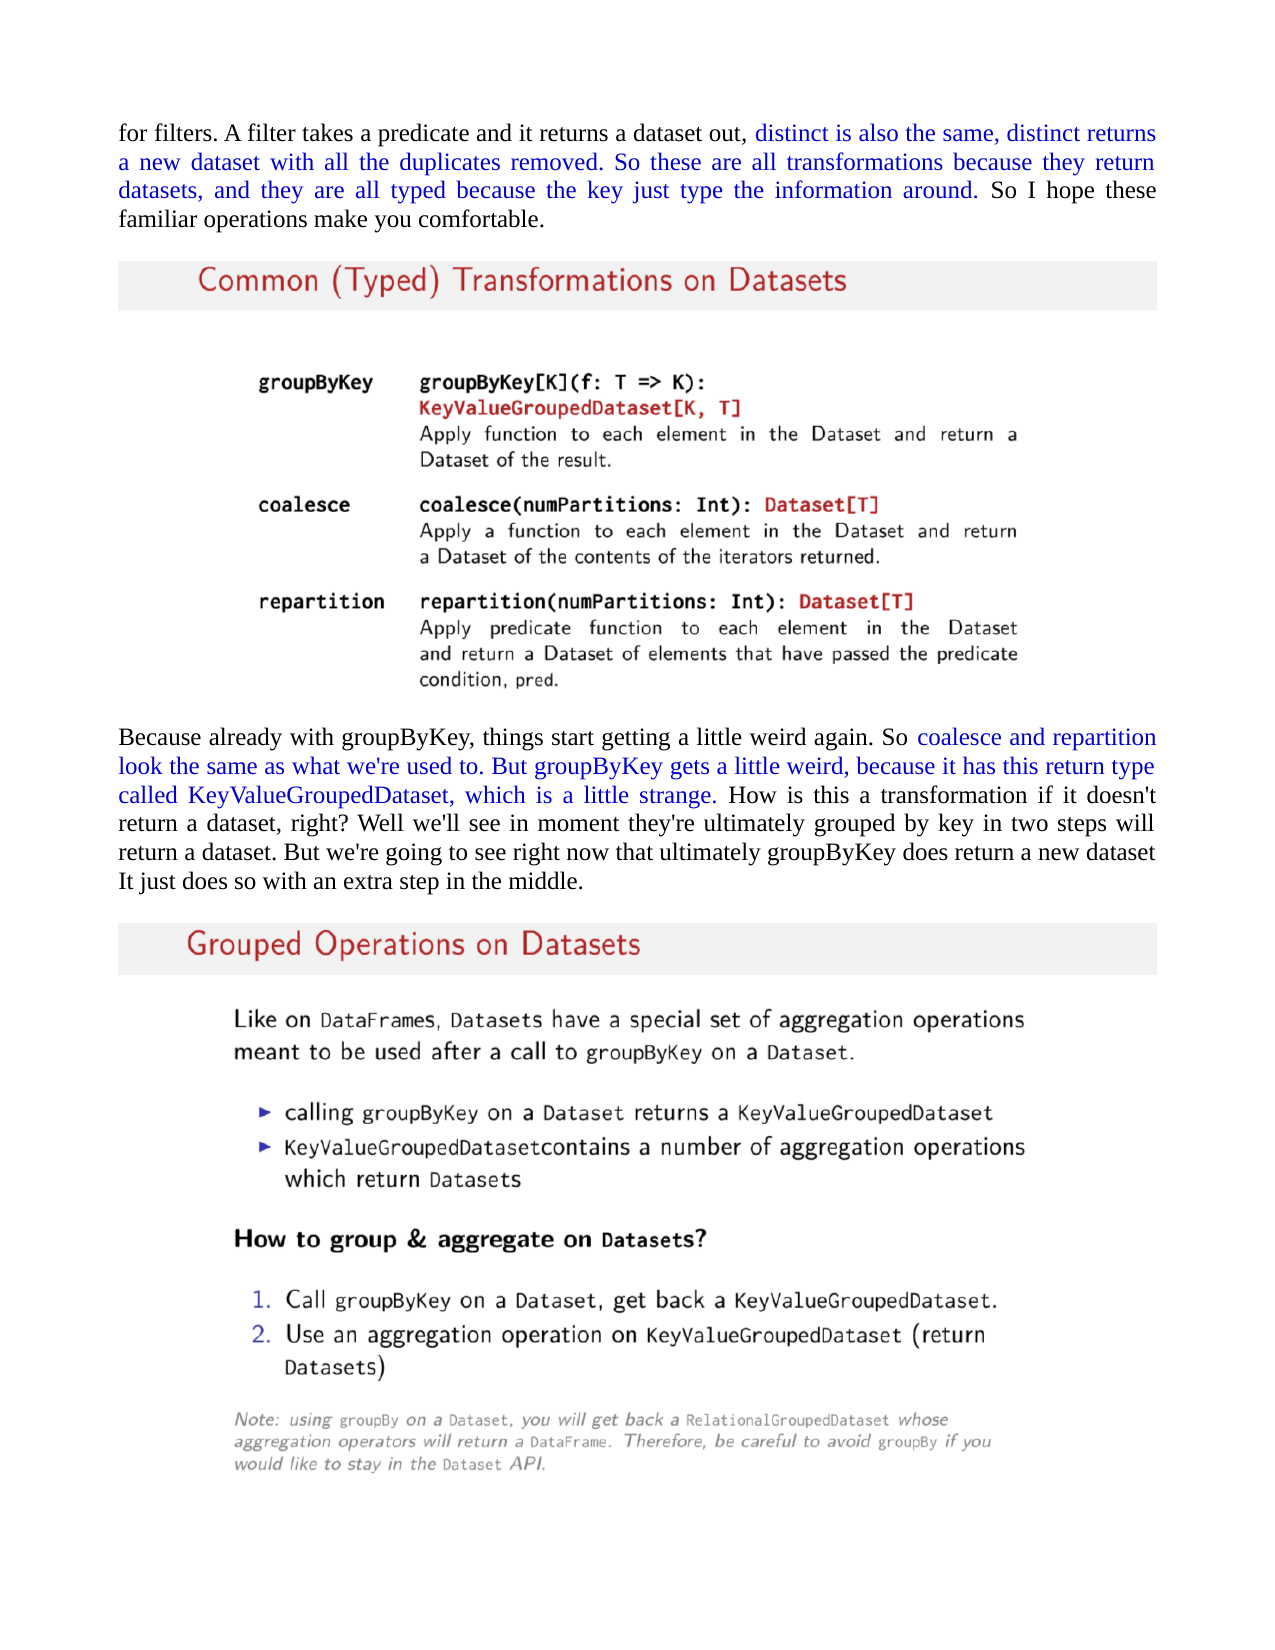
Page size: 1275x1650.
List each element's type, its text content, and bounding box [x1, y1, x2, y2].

text Because already with groupByKey, things start getting a little weird again. So coalesce and repartition look the same as what we're used to. But groupByKey gets a little weird, because it has this return type called KeyValueGroupedDataset, which is a little strange. How is this a transformation if it doesn't return a dataset, right? Well we'll see in moment they're ultimately grouped by key in two steps will return a dataset. But we're going to see right now that ultimately groupByKey does return a new dataset It just does so with an extra step in the middle. [118, 722, 1157, 895]
picture [118, 261, 1157, 694]
text for filters. A filter takes a predicate and it returns a dataset out, distinct is also the same, distinct returns a new dataset with all the duplicates removed. So these are all transformations because they return datasets, and they are all typed because the key just type the information around. So I hope these familiar operations make you comfortable. [118, 118, 1157, 233]
picture [118, 923, 1157, 1478]
